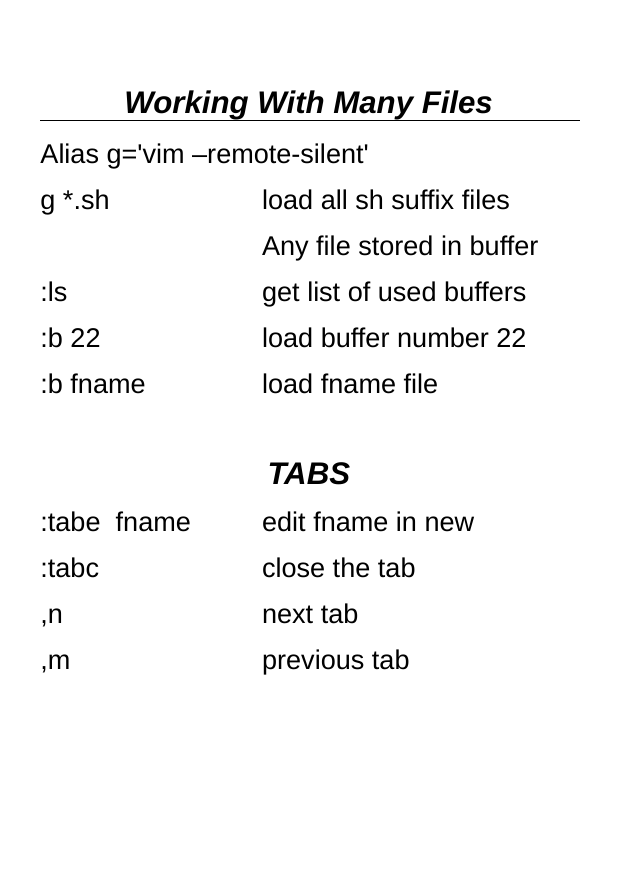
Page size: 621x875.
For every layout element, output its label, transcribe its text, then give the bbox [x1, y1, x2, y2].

text g *.sh load all sh suffix files [40, 184, 580, 216]
text TABS [40, 414, 580, 491]
text Any file stored in buffer [40, 230, 580, 261]
text :b fname load fname file [40, 368, 580, 399]
text :tabc close the tab [40, 552, 580, 584]
text :b 22 load buffer number 22 [40, 322, 580, 353]
text :ls get list of used buffers [40, 276, 580, 307]
text :tabe fname edit fname in new [40, 506, 580, 538]
text ,n next tab [40, 598, 580, 629]
text Alias g='vim –remote-silent' [40, 138, 580, 169]
text ,m previous tab [40, 644, 580, 676]
subtitle Working With Many Files [40, 84, 580, 120]
